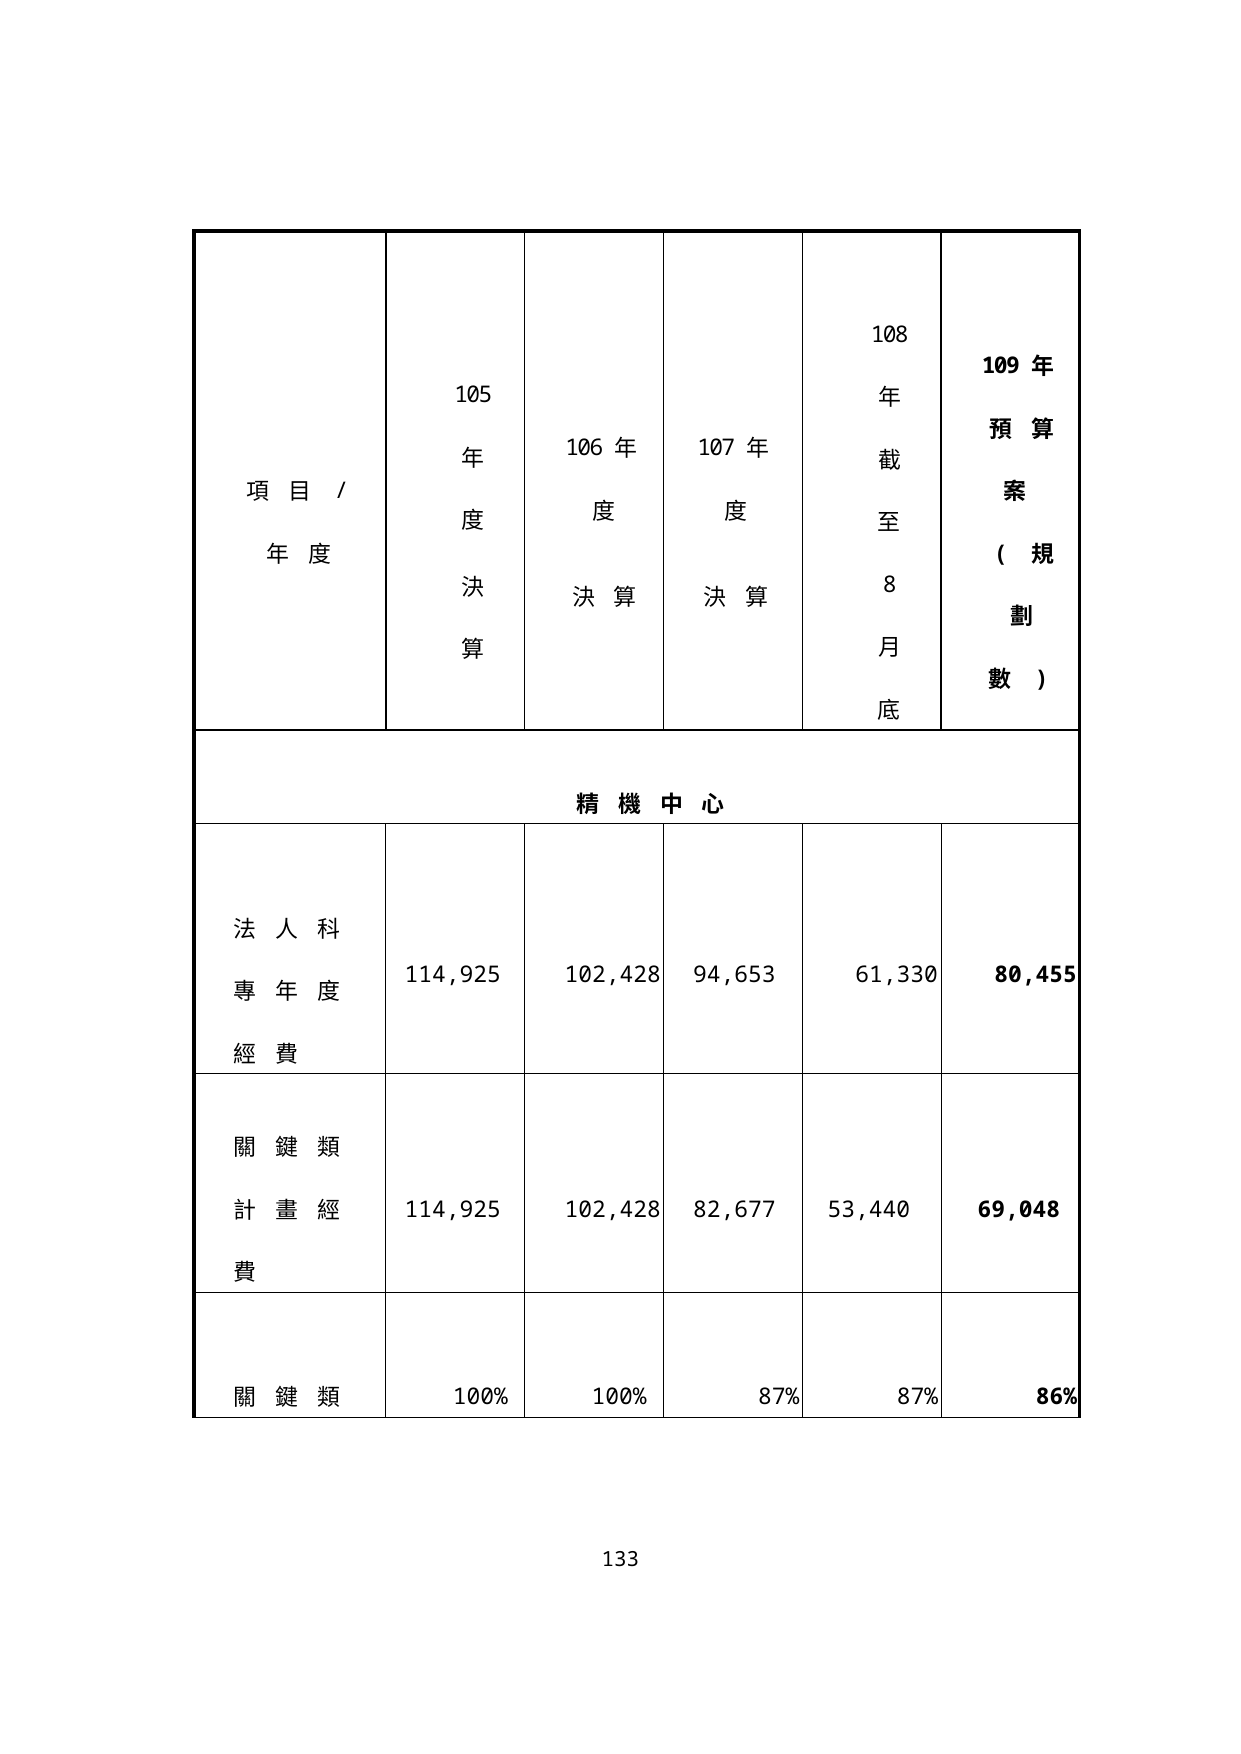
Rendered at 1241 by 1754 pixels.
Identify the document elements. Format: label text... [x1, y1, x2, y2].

table_cell 87% [664, 1293, 802, 1417]
table_header 108年截至 8月底 [803, 233, 940, 729]
table_cell 94,653 [664, 824, 802, 1073]
table_cell 關鍵類計畫經費 [196, 1074, 385, 1292]
table_header 105年度 決算 [387, 233, 524, 729]
table_header 109年預算案(規劃數) [942, 233, 1078, 729]
table_header 107年度 決算 [664, 233, 802, 729]
table_cell 69,048 [942, 1074, 1078, 1292]
table_cell 114,925 [386, 824, 524, 1073]
table_cell 87% [803, 1293, 941, 1417]
table_header 項目/年度 [196, 233, 385, 729]
table_cell 61,330 [803, 824, 941, 1073]
table_cell 53,440 [803, 1074, 941, 1292]
table_cell 100% [525, 1293, 663, 1417]
table_cell 關鍵類 [196, 1293, 385, 1417]
table_cell 精機中心 [196, 731, 1078, 823]
table_cell 86% [942, 1293, 1078, 1417]
table_cell 100% [386, 1293, 524, 1417]
table_cell 82,677 [664, 1074, 802, 1292]
table_cell 80,455 [942, 824, 1078, 1073]
table_cell 102,428 [525, 824, 663, 1073]
table_header 106年度 決算 [525, 233, 663, 729]
table_cell 114,925 [386, 1074, 524, 1292]
table_cell 法人科專年度經費 [196, 824, 385, 1073]
table_cell 102,428 [525, 1074, 663, 1292]
